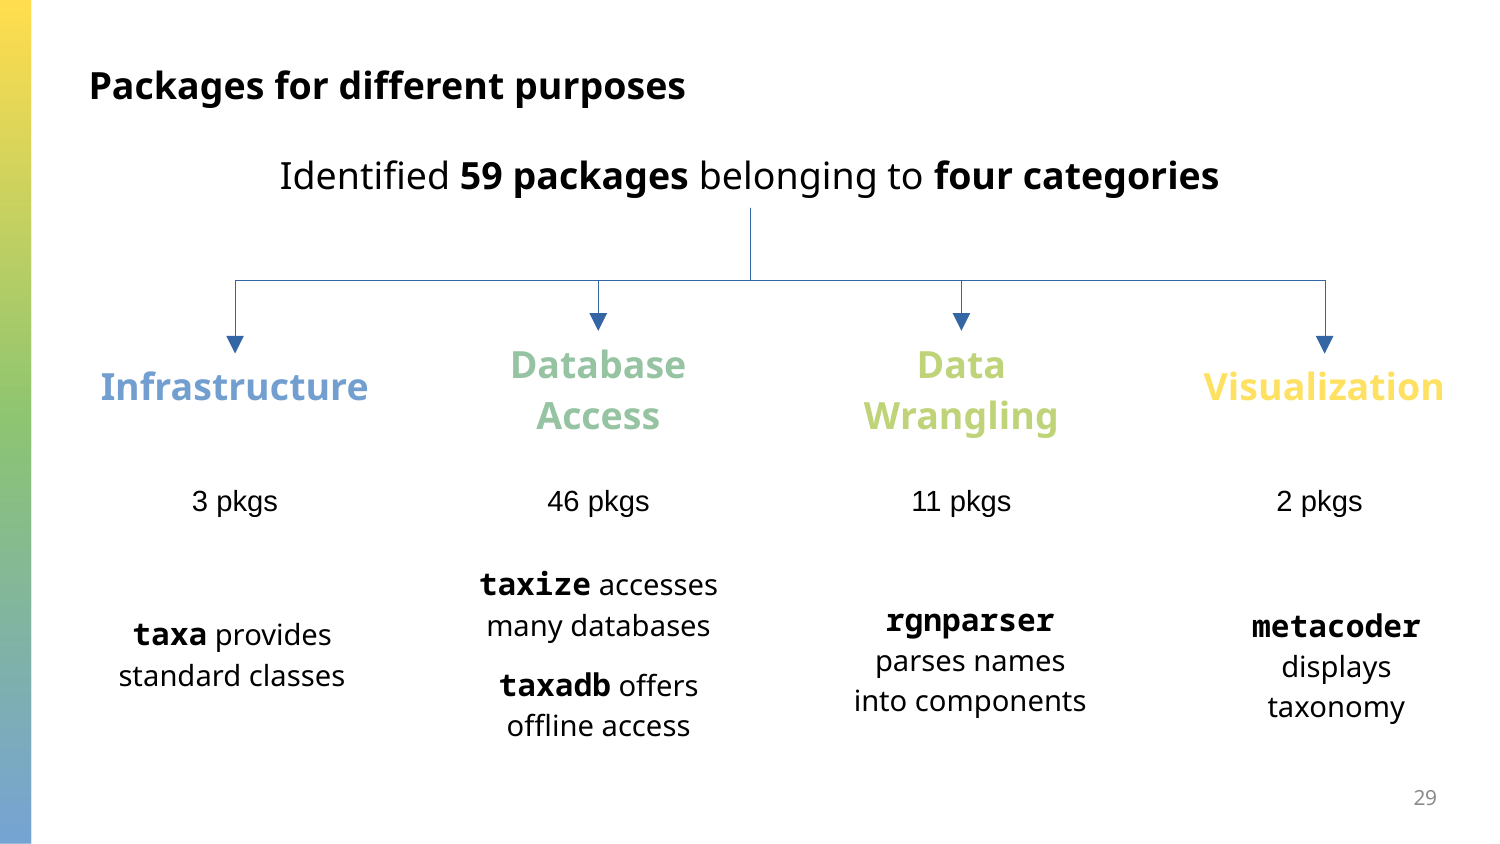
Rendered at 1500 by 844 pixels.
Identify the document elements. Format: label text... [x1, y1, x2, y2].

text_box Infrastructure [68, 353, 402, 414]
text_box Data Wrangling [834, 330, 1089, 437]
text_box taxa provides standard classes [92, 604, 373, 693]
text_box 11 pkgs [874, 477, 1049, 526]
text_box 46 pkgs [502, 477, 695, 526]
text_box taxize accesses many databases [458, 555, 739, 644]
text_box Visualization [1172, 353, 1477, 414]
picture [0, 0, 1500, 844]
text_box 3 pkgs [168, 477, 302, 526]
list Packages for different purposes [88, 61, 1442, 157]
text_box rgnparser parses names into components [830, 590, 1111, 715]
text_box Database Access [480, 330, 716, 437]
text_box taxadb offers offline access [458, 655, 739, 744]
text_box Identified 59 packages belonging to four categories [216, 141, 1284, 203]
text_box metacoder displays taxonomy [1196, 596, 1477, 721]
text_box 2 pkgs [1256, 477, 1383, 526]
